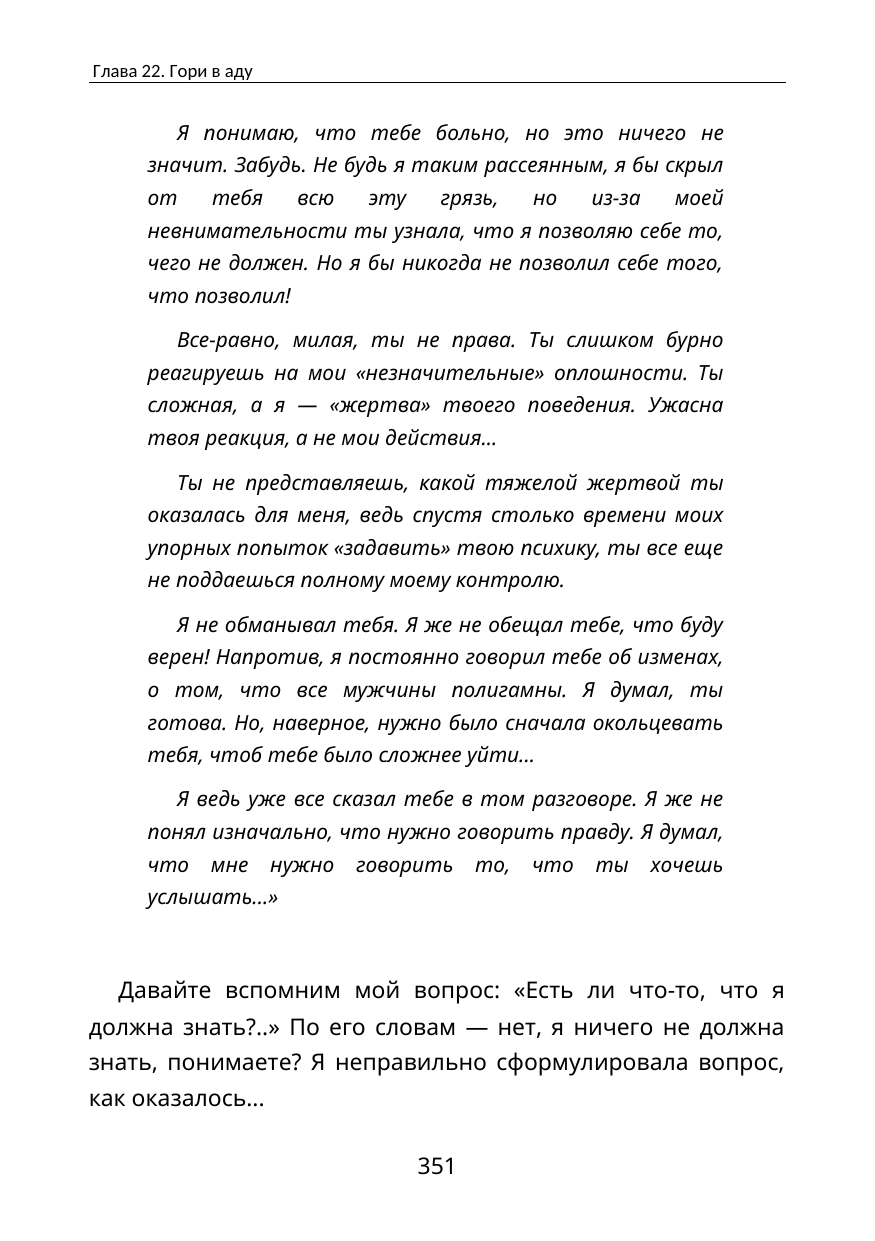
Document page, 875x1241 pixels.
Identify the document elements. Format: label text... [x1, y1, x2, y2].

text Давайте вспомним мой вопрос: «Есть ли что-то, что я должна знать?..» По его словам — нет, я ничего не должна знать, понимаете? Я неправильно сформулировала вопрос, как оказалось... [88, 974, 786, 1113]
text Я понимаю, что тебе больно, но это ничего не значит. Забудь. Не будь я таким рассеянным, я бы скрыл от тебя всю эту грязь, но из-за моей невнимательности ты узнала, что я позволяю себе то, чего не должен. Но я бы никогда не позволил себе того, что позволил! [147, 118, 727, 309]
text Все-равно, милая, ты не права. Ты слишком бурно реагируешь на мои «незначительные» оплошности. Ты сложная, а я — «жертва» твоего поведения. Ужасна твоя реакция, а не мои действия... [147, 325, 727, 452]
text Ты не представляешь, какой тяжелой жертвой ты оказалась для меня, ведь спустя столько времени моих упорных попыток «задавить» твою психику, ты все еще не поддаешься полному моему контролю. [147, 468, 727, 594]
text Я ведь уже все сказал тебе в том разговоре. Я же не понял изначально, что нужно говорить правду. Я думал, что мне нужно говорить то, что ты хочешь услышать...» [147, 784, 727, 911]
text Я не обманывал тебя. Я же не обещал тебе, что буду верен! Напротив, я постоянно говорил тебе об изменах, о том, что все мужчины полигамны. Я думал, ты готова. Но, наверное, нужно было сначала окольцевать тебя, чтоб тебе было сложнее уйти... [147, 610, 727, 769]
